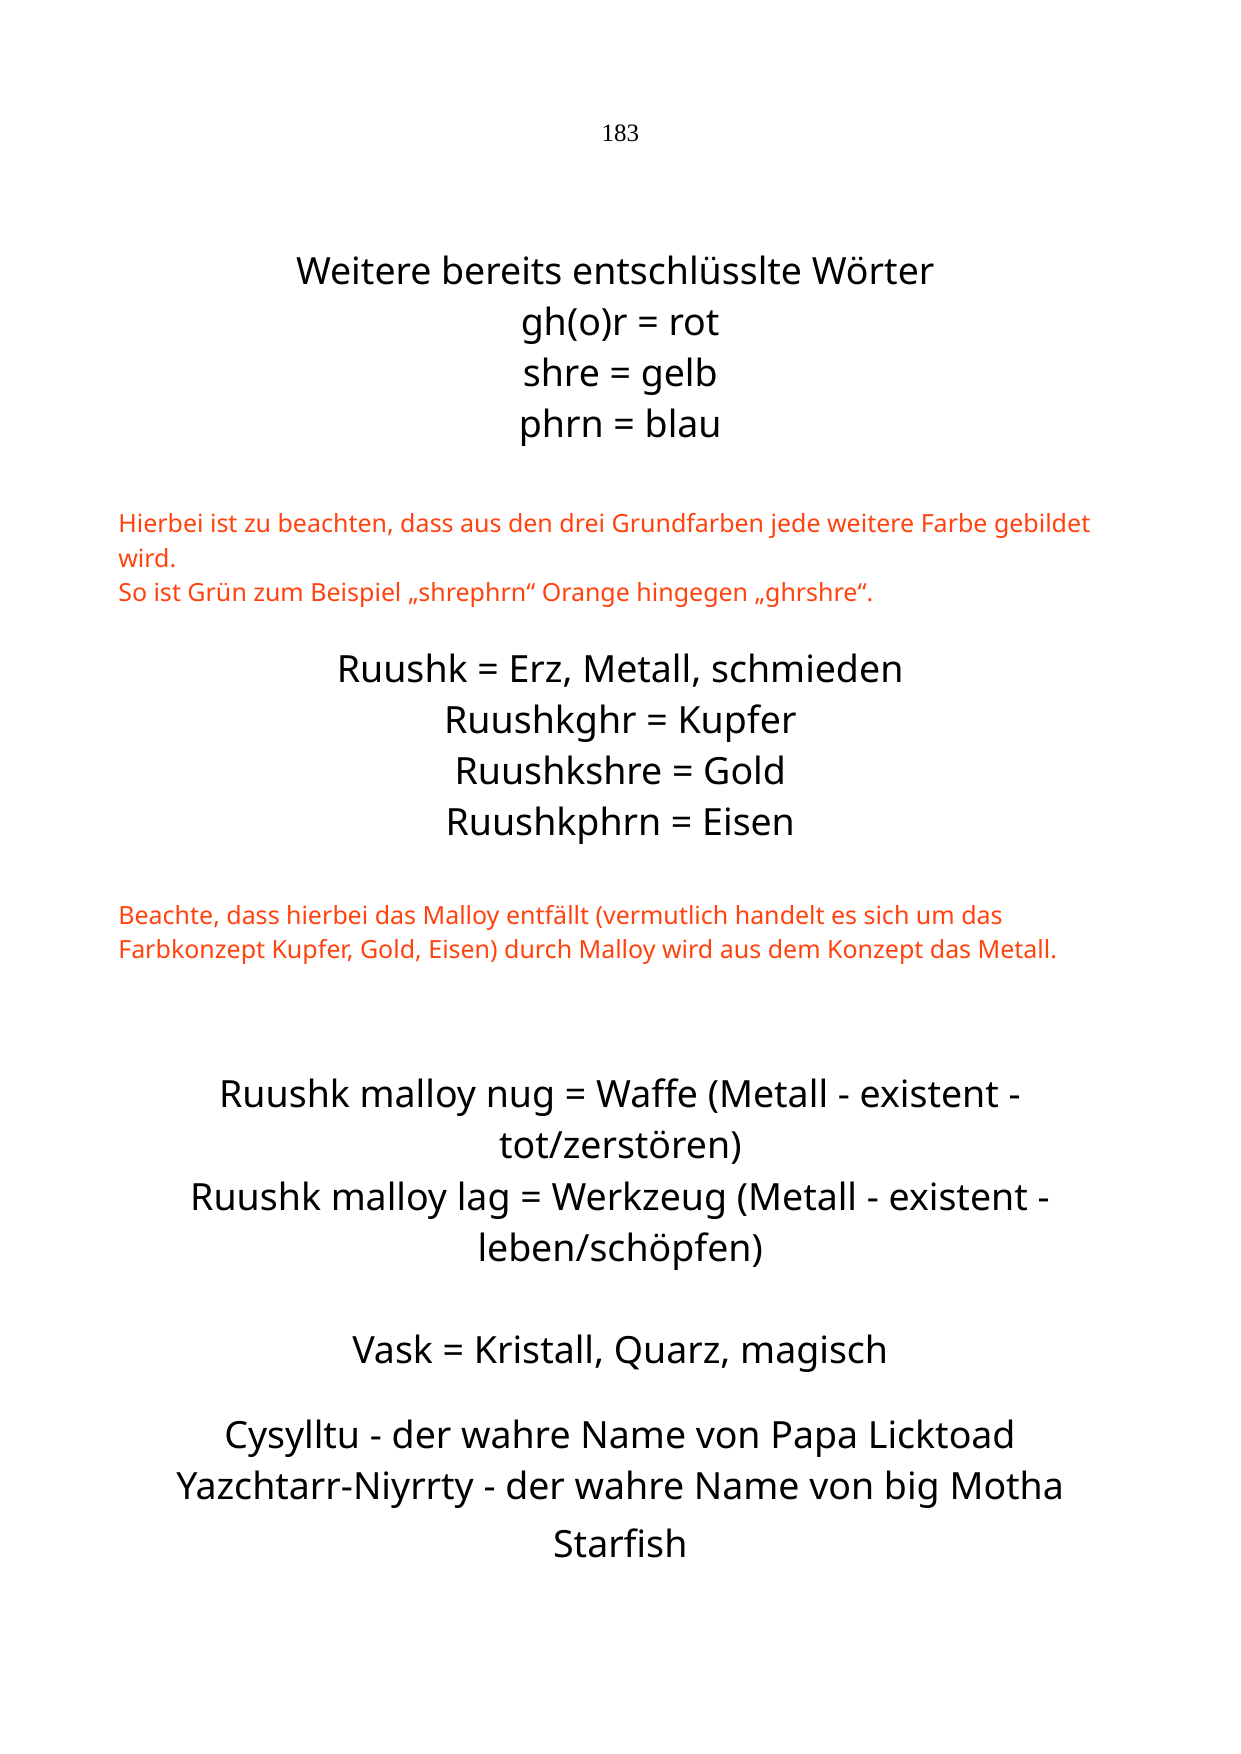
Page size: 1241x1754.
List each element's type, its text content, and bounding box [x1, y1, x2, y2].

text Weitere bereits entschlüsslte Wörter gh(o)r = rot shre = gelb phrn = blau [118, 244, 1122, 477]
text Cysylltu - der wahre Name von Papa Licktoad [118, 1374, 1122, 1459]
text Ruushk = Erz, Metall, schmieden Ruushkghr = Kupfer Ruushkshre = Gold Ruushkphrn = Eisen [118, 642, 1122, 847]
text Yazchtarr-Niyrrty - der wahre Name von big Motha Starfish [118, 1459, 1122, 1569]
text Hierbei ist zu beachten, dass aus den drei Grundfarben jede weitere Farbe gebildet wird. So ist Grün zum Beispiel „shrephrn“ Orange hingegen „ghrshre“. [118, 477, 1122, 608]
text Ruushk malloy nug = Waffe (Metall - existent - tot/zerstören) Ruushk malloy lag = Werkzeug (Metall - existent - leben/schöpfen) Vask = Kristall, Quarz, magisch [118, 1017, 1122, 1374]
text Beachte, dass hierbei das Malloy entfällt (vermutlich handelt es sich um das Farbkonzept Kupfer, Gold, Eisen) durch Malloy wird aus dem Konzept das Metall. [118, 847, 1122, 1017]
